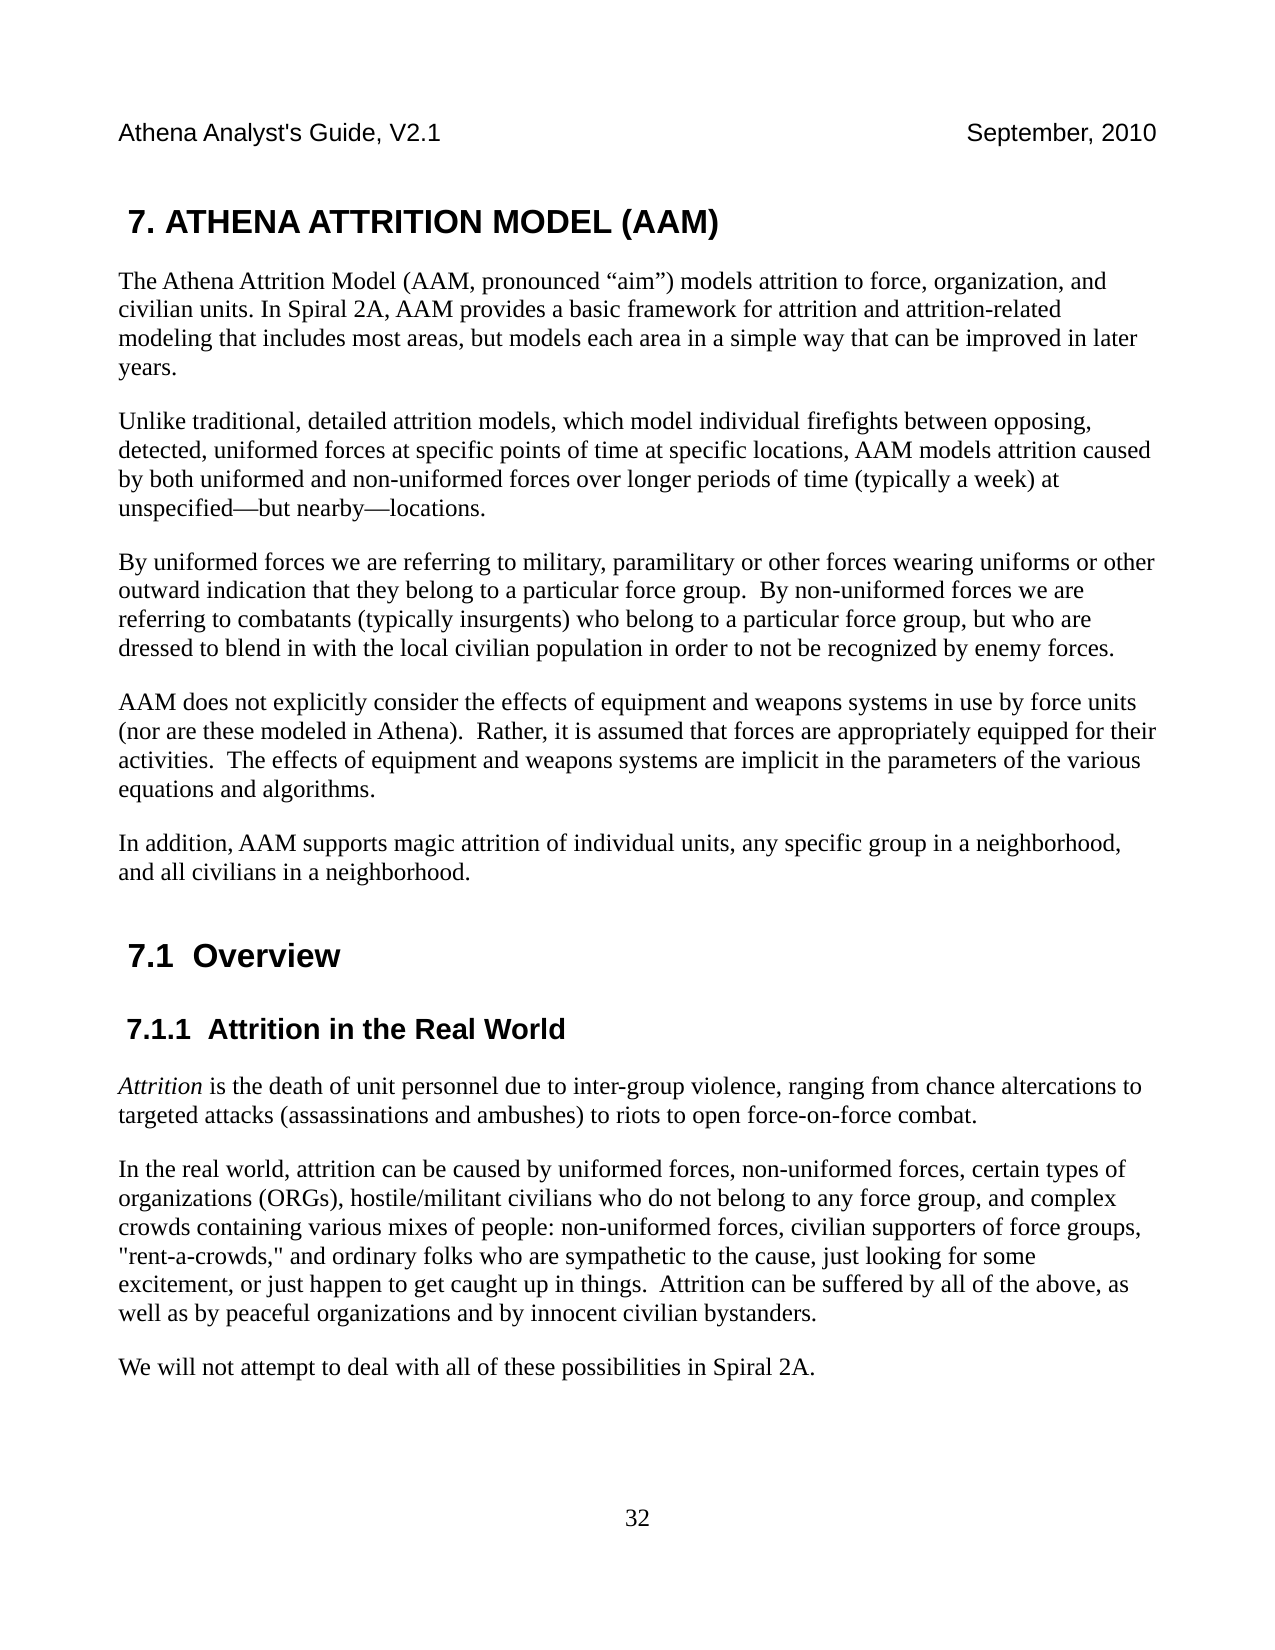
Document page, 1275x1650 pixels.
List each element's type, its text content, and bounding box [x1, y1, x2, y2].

text The Athena Attrition Model (AAM, pronounced “aim”) models attrition to force, organization, and civilian units. In Spiral 2A, AAM provides a basic framework for attrition and attrition-related modeling that includes most areas, but models each area in a simple way that can be improved in later years. [118, 266, 1157, 381]
text We will not attempt to deal with all of these possibilities in Spiral 2A. [118, 1352, 1157, 1381]
subtitle Overview [118, 936, 1157, 974]
text AAM does not explicitly consider the effects of equipment and weapons systems in use by force units (nor are these modeled in Athena). Rather, it is assumed that forces are appropriately equipped for their activities. The effects of equipment and weapons systems are implicit in the parameters of the various equations and algorithms. [118, 687, 1157, 802]
text In addition, AAM supports magic attrition of individual units, any specific group in a neighborhood, and all civilians in a neighborhood. [118, 828, 1157, 885]
text By uniformed forces we are referring to military, paramilitary or other forces wearing uniforms or other outward indication that they belong to a particular force group. By non-uniformed forces we are referring to combatants (typically insurgents) who belong to a particular force group, but who are dressed to blend in with the local civilian population in order to not be recognized by enemy forces. [118, 547, 1157, 662]
subtitle Athena Attrition Model (AAM) [118, 202, 1157, 240]
subtitle Attrition in the Real World [118, 1012, 1157, 1046]
text Unlike traditional, detailed attrition models, which model individual firefights between opposing, detected, uniformed forces at specific points of time at specific locations, AAM models attrition caused by both uniformed and non-uniformed forces over longer periods of time (typically a week) at unspecified—but nearby—locations. [118, 406, 1157, 521]
text In the real world, attrition can be caused by uniformed forces, non-uniformed forces, certain types of organizations (ORGs), hostile/militant civilians who do not belong to any force group, and complex crowds containing various mixes of people: non-uniformed forces, civilian supporters of force groups, "rent-a-crowds," and ordinary folks who are sympathetic to the cause, just looking for some excitement, or just happen to get caught up in things. Attrition can be suffered by all of the above, as well as by peaceful organizations and by innocent civilian bystanders. [118, 1154, 1157, 1327]
text Attrition is the death of unit personnel due to inter-group violence, ranging from chance altercations to targeted attacks (assassinations and ambushes) to riots to open force-on-force combat. [118, 1071, 1157, 1129]
